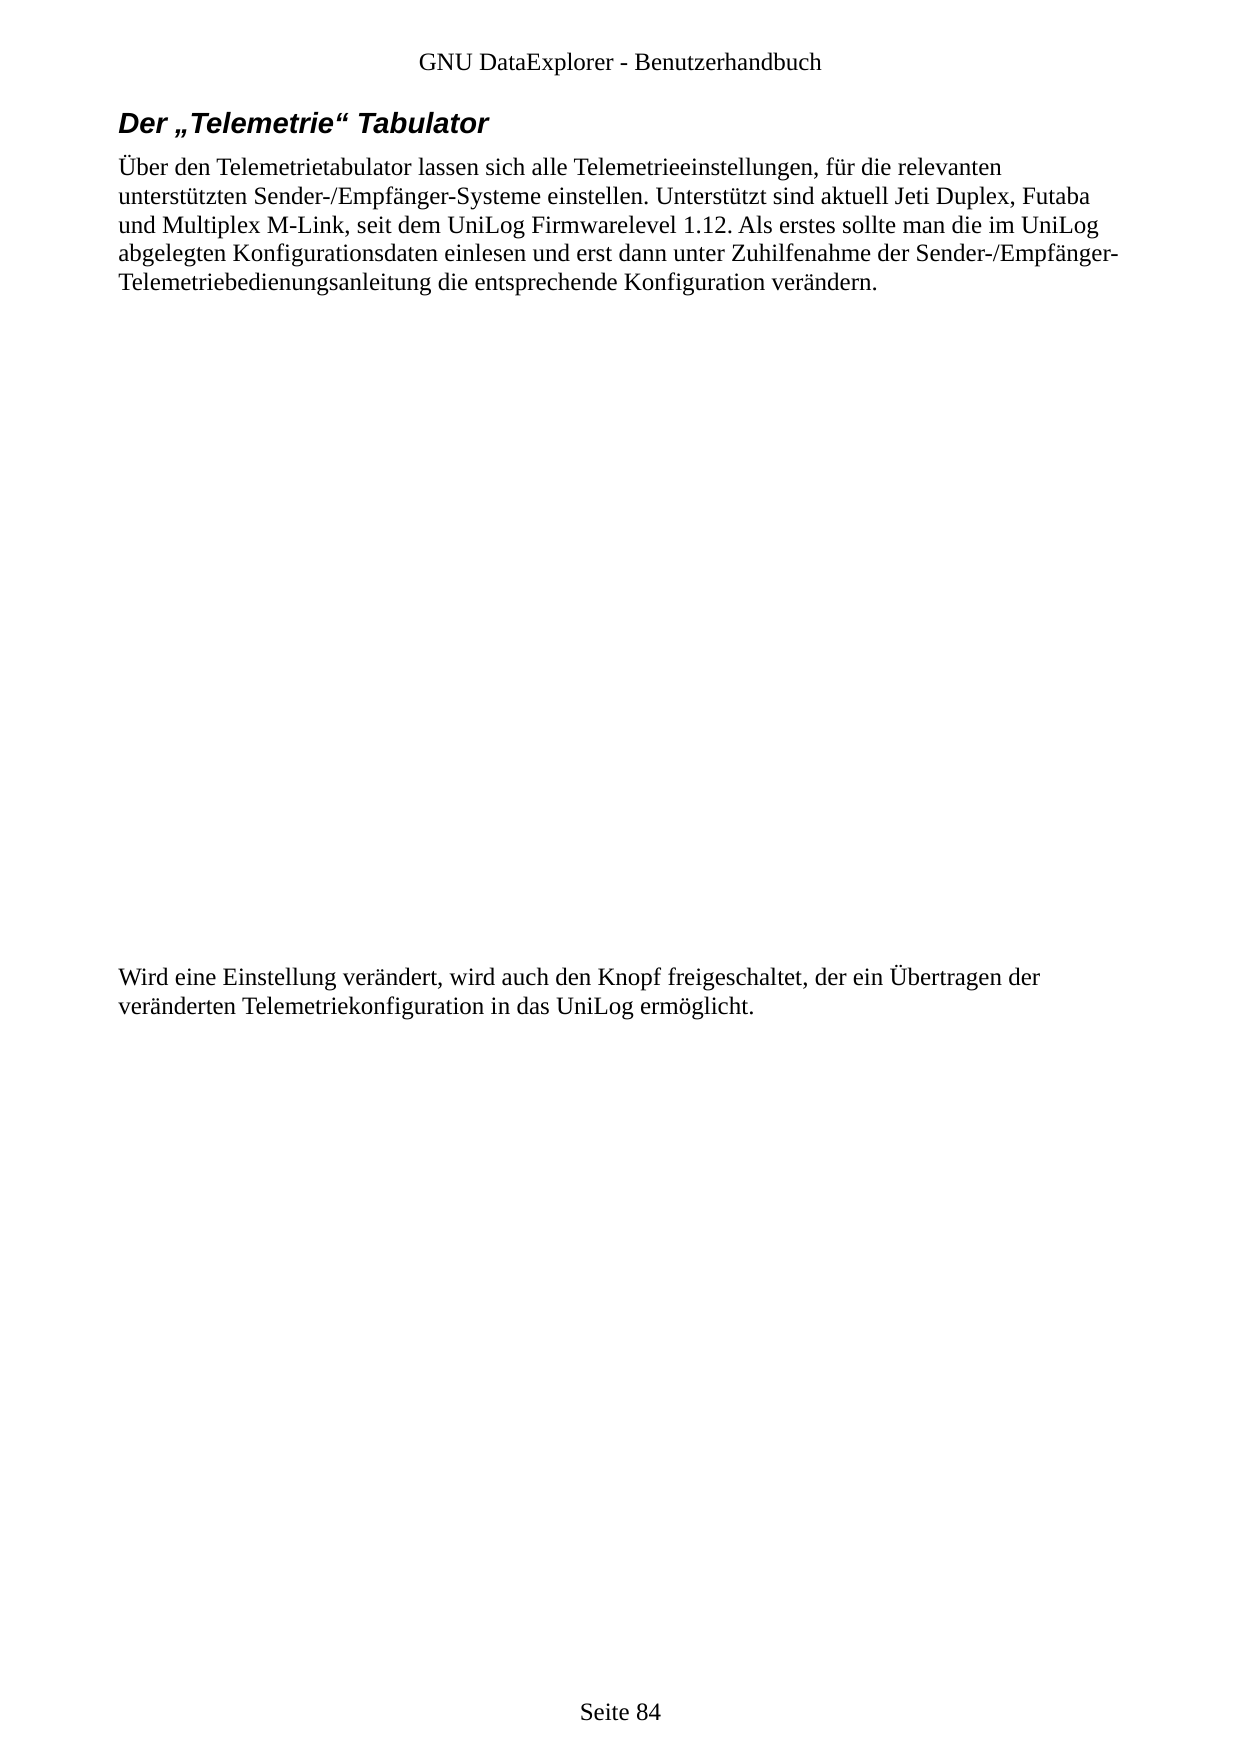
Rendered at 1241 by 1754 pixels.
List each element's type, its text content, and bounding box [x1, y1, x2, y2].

text Über den Telemetrietabulator lassen sich alle Telemetrieeinstellungen, für die relevanten unterstützten Sender-/Empfänger-Systeme einstellen. Unterstützt sind aktuell Jeti Duplex, Futaba und Multiplex M-Link, seit dem UniLog Firmwarelevel 1.12. Als erstes sollte man die im UniLog abgelegten Konfigurationsdaten einlesen und erst dann unter Zuhilfenahme der Sender-/Empfänger-Telemetriebedienungsanleitung die entsprechende Konfiguration verändern. [118, 152, 1122, 296]
text Wird eine Einstellung verändert, wird auch den Knopf freigeschaltet, der ein Übertragen der veränderten Telemetriekonfiguration in das UniLog ermöglicht. [118, 962, 1122, 1019]
subtitle Der „Telemetrie“ Tabulator [118, 106, 1122, 140]
